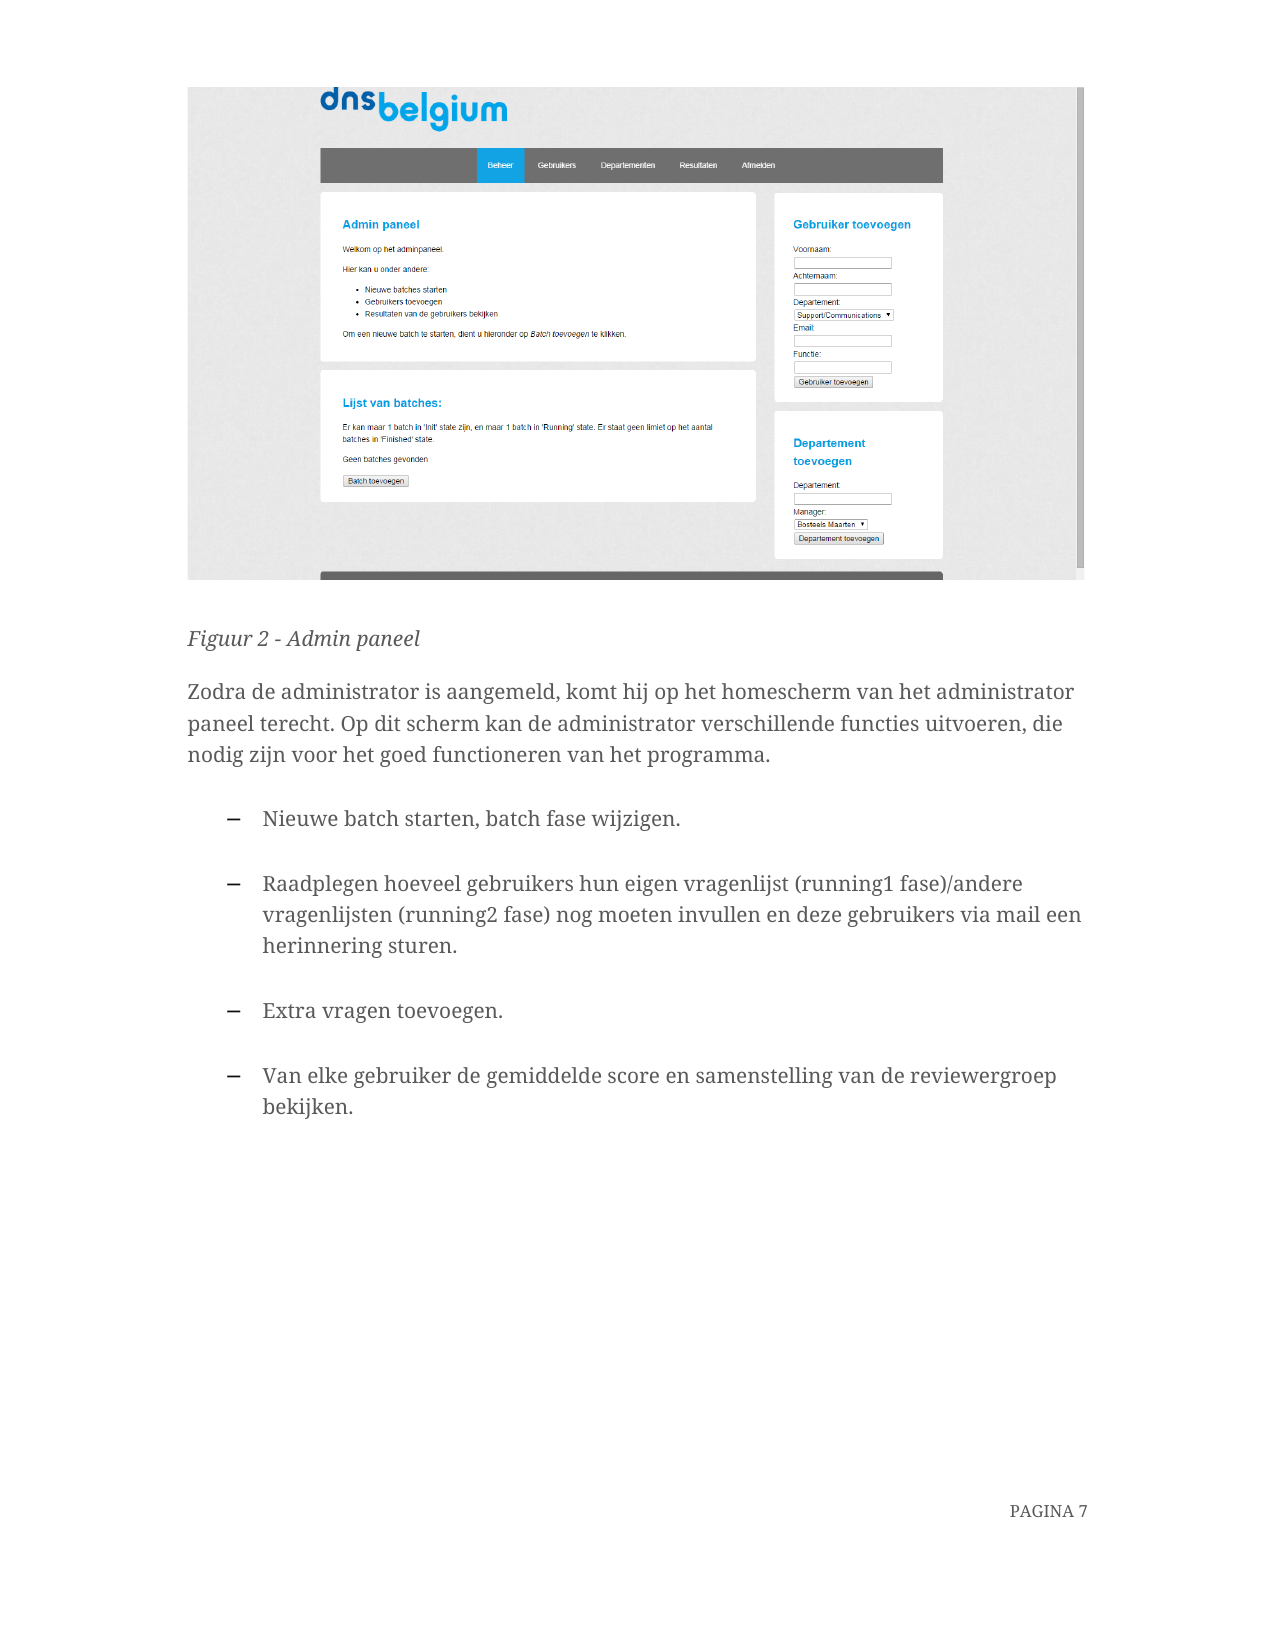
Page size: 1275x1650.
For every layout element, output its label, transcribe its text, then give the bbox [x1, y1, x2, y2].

list Extra vragen toevoegen. [225, 996, 1087, 1024]
text Figuur 2 - Admin paneel [187, 624, 1087, 652]
list Raadplegen hoeveel gebruikers hun eigen vragenlijst (running1 fase)/andere vragenlijsten (running2 fase) nog moeten invullen en deze gebruikers via mail een herinnering sturen. [225, 869, 1087, 960]
list Nieuwe batch starten, batch fase wijzigen. [225, 804, 1087, 833]
text Zodra de administrator is aangemeld, komt hij op het homescherm van het administrator paneel terecht. Op dit scherm kan de administrator verschillende functies uitvoeren, die nodig zijn voor het goed functioneren van het programma. [187, 677, 1087, 768]
list Van elke gebruiker de gemiddelde score en samenstelling van de reviewergroep bekijken. [225, 1061, 1087, 1120]
